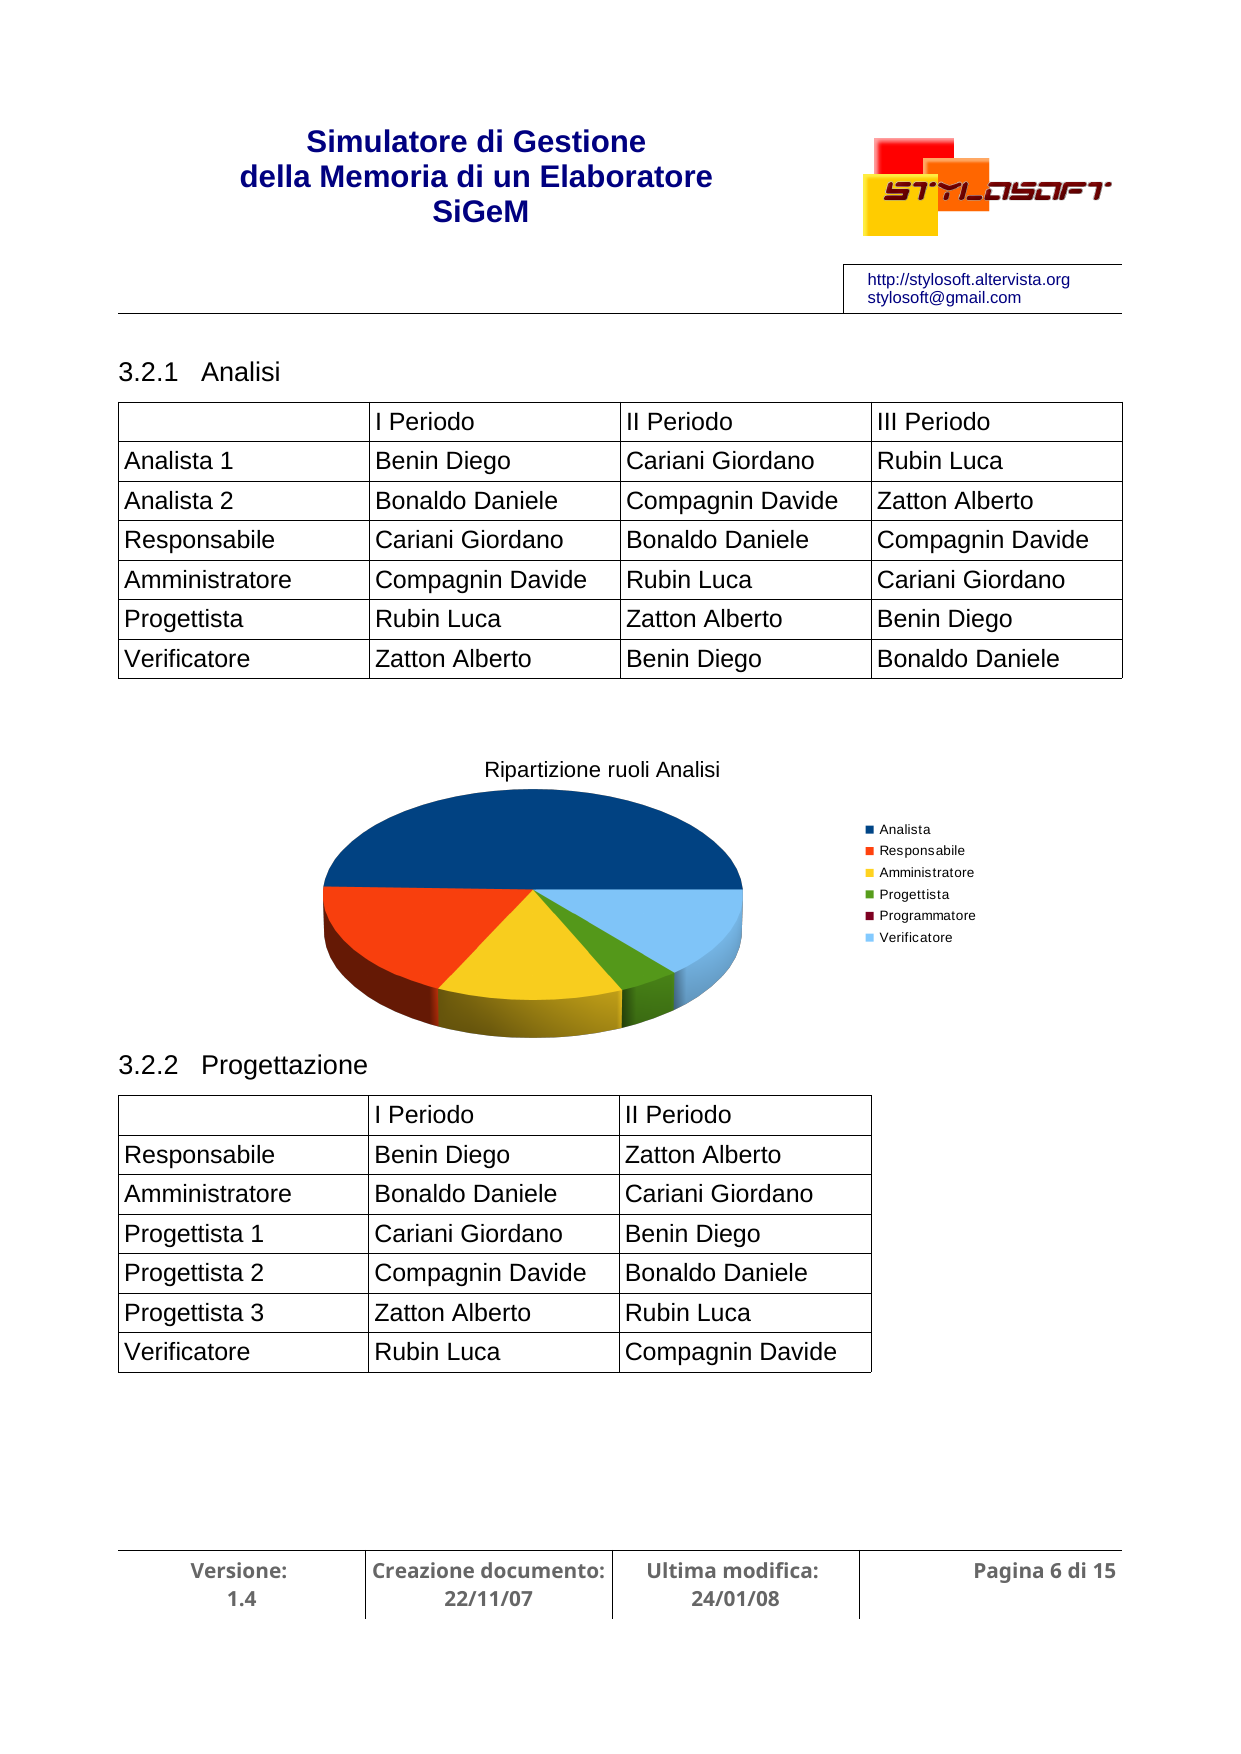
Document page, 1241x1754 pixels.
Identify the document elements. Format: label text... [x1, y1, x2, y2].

table_cell Progettista [119, 600, 369, 638]
table_cell Compagnin Davide [872, 521, 1122, 559]
table_cell Bonaldo Daniele [370, 482, 620, 520]
table_header [119, 403, 369, 441]
table_header I Periodo [369, 1096, 619, 1135]
table_cell Bonaldo Daniele [621, 521, 871, 559]
table_cell Rubin Luca [620, 1294, 871, 1332]
table_header I Periodo [370, 403, 620, 441]
table_cell Compagnin Davide [621, 482, 871, 520]
table_cell Analista 2 [119, 482, 369, 520]
table_cell Rubin Luca [369, 1333, 619, 1372]
table_cell Cariani Giordano [621, 442, 871, 481]
table_cell Responsabile [119, 521, 369, 559]
table_cell Benin Diego [370, 442, 620, 481]
table_cell Compagnin Davide [370, 561, 620, 599]
table_cell Zatton Alberto [369, 1294, 619, 1332]
table_cell Bonaldo Daniele [369, 1175, 619, 1214]
table_cell Cariani Giordano [620, 1175, 871, 1214]
table_cell Cariani Giordano [872, 561, 1122, 599]
picture [848, 123, 1117, 247]
table_cell Rubin Luca [621, 561, 871, 599]
table_cell Verificatore [119, 1333, 368, 1372]
table_cell Amministratore [119, 561, 369, 599]
subtitle Progettazione [118, 749, 1122, 1080]
table_header III Periodo [872, 403, 1122, 441]
table_cell Cariani Giordano [369, 1215, 619, 1253]
table_cell Cariani Giordano [370, 521, 620, 559]
table_cell Progettista 2 [119, 1254, 368, 1293]
table_cell Benin Diego [369, 1136, 619, 1174]
subtitle Analisi [118, 357, 1122, 387]
table_cell Analista 1 [119, 442, 369, 481]
table_cell Progettista 1 [119, 1215, 368, 1253]
table_cell Bonaldo Daniele [872, 640, 1122, 678]
table_header II Periodo [620, 1096, 871, 1135]
table_header II Periodo [621, 403, 871, 441]
table_cell Zatton Alberto [620, 1136, 871, 1174]
table_cell Benin Diego [620, 1215, 871, 1253]
table_cell Benin Diego [872, 600, 1122, 638]
table_cell Compagnin Davide [369, 1254, 619, 1293]
table_cell Zatton Alberto [621, 600, 871, 638]
table_cell Benin Diego [621, 640, 871, 678]
table_cell Zatton Alberto [370, 640, 620, 678]
table_cell Amministratore [119, 1175, 368, 1214]
table_cell Rubin Luca [370, 600, 620, 638]
table_cell Verificatore [119, 640, 369, 678]
table_header [119, 1096, 368, 1135]
table_cell Rubin Luca [872, 442, 1122, 481]
table_cell Compagnin Davide [620, 1333, 871, 1372]
table_cell Bonaldo Daniele [620, 1254, 871, 1293]
table_cell Progettista 3 [119, 1294, 368, 1332]
table_cell Responsabile [119, 1136, 368, 1174]
table_cell Zatton Alberto [872, 482, 1122, 520]
